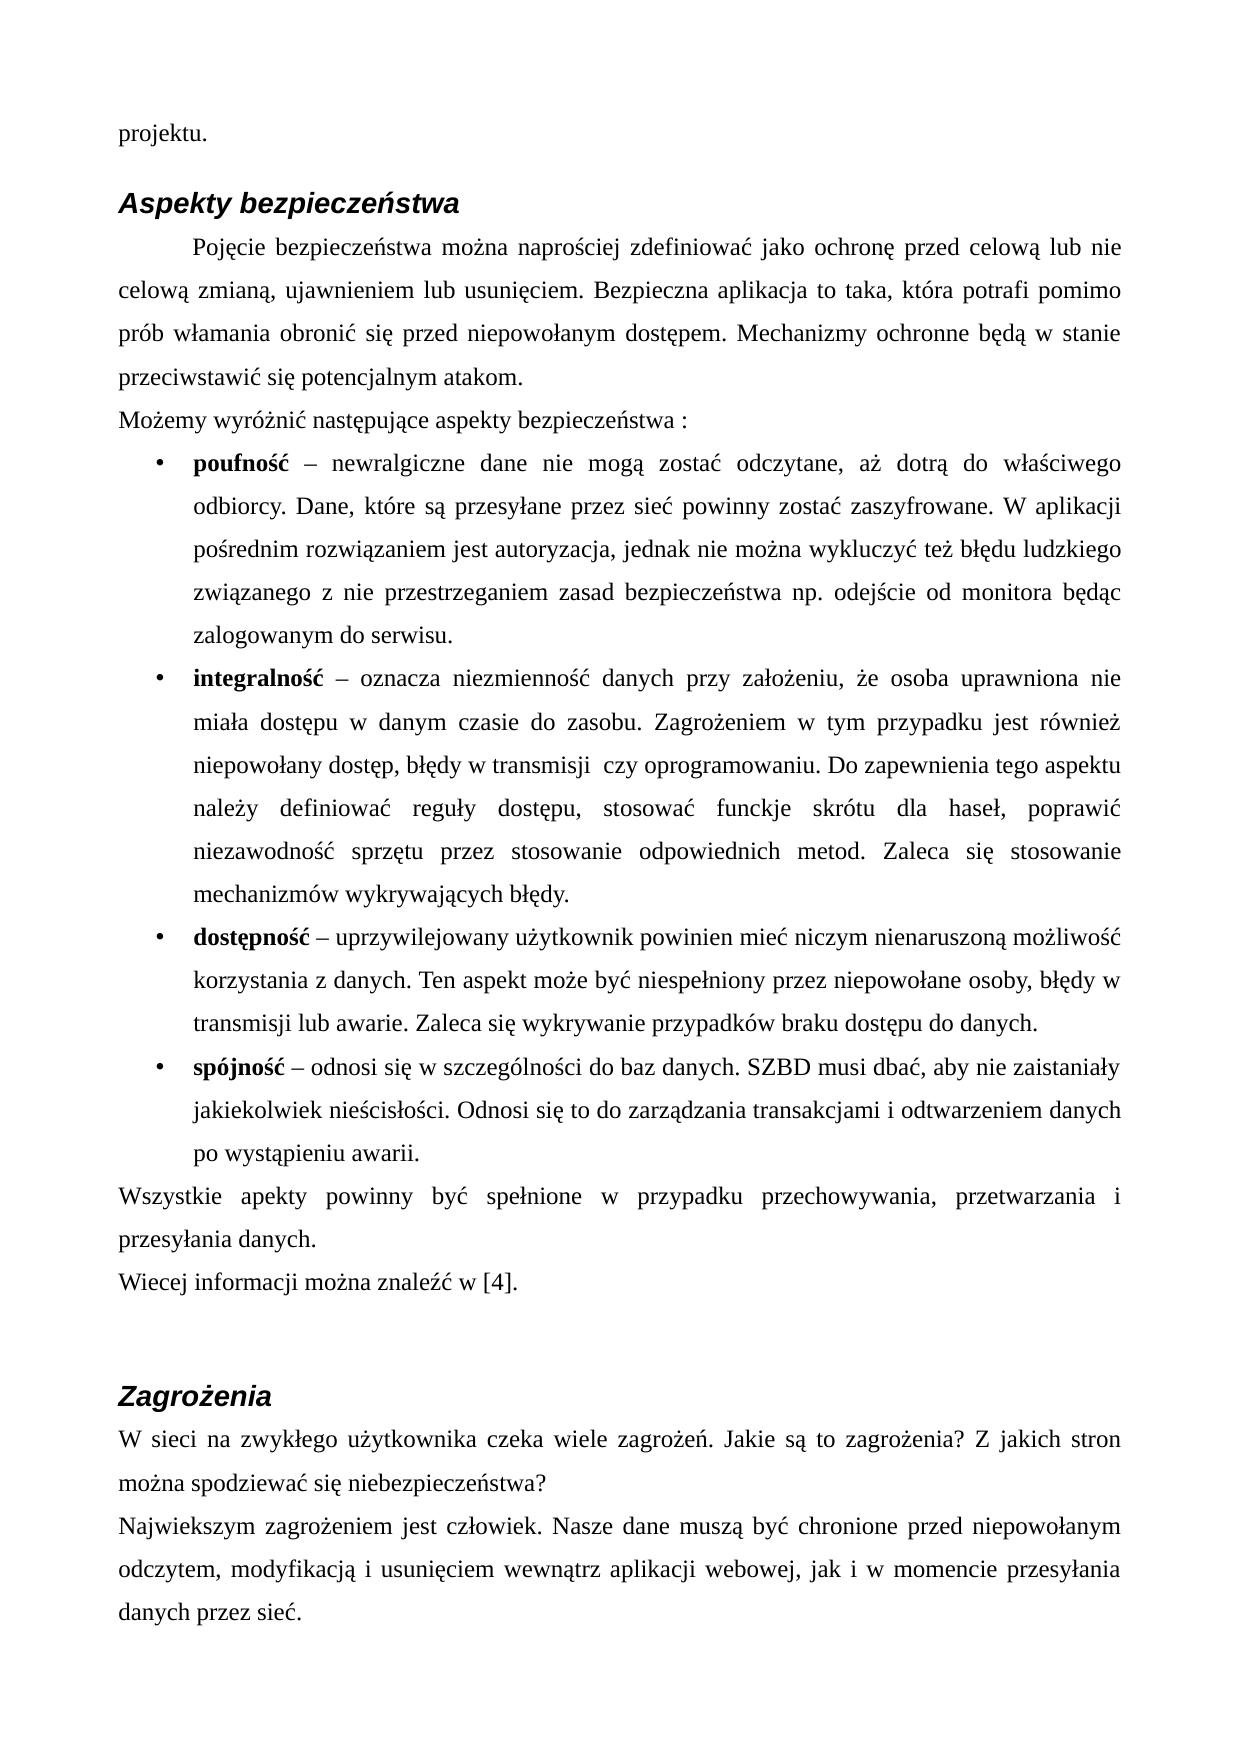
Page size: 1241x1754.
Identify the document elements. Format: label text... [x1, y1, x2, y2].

list spójność – odnosi się w szczególności do baz danych. SZBD musi dbać, aby nie zaistaniały jakiekolwiek nieścisłości. Odnosi się to do zarządzania transakcjami i odtwarzeniem danych po wystąpieniu awarii. [156, 1052, 1122, 1167]
list poufność – newralgiczne dane nie mogą zostać odczytane, aż dotrą do właściwego odbiorcy. Dane, które są przesyłane przez sieć powinny zostać zaszyfrowane. W aplikacji pośrednim rozwiązaniem jest autoryzacja, jednak nie można wykluczyć też błędu ludzkiego związanego z nie przestrzeganiem zasad bezpieczeństwa np. odejście od monitora będąc zalogowanym do serwisu. [156, 448, 1122, 649]
subtitle Zagrożenia [118, 1378, 1122, 1412]
text projektu. [118, 118, 1122, 147]
text Wiecej informacji można znaleźć w [4]. [118, 1267, 1122, 1296]
text Wszystkie apekty powinny być spełnione w przypadku przechowywania, przetwarzania i przesyłania danych. [118, 1181, 1122, 1253]
text Możemy wyróżnić następujące aspekty bezpieczeństwa : [118, 405, 1122, 433]
list integralność – oznacza niezmienność danych przy założeniu, że osoba uprawniona nie miała dostępu w danym czasie do zasobu. Zagrożeniem w tym przypadku jest również niepowołany dostęp, błędy w transmisji czy oprogramowaniu. Do zapewnienia tego aspektu należy definiować reguły dostępu, stosować funckje skrótu dla haseł, poprawić niezawodność sprzętu przez stosowanie odpowiednich metod. Zaleca się stosowanie mechanizmów wykrywających błędy. [156, 663, 1122, 908]
text Najwiekszym zagrożeniem jest człowiek. Nasze dane muszą być chronione przed niepowołanym odczytem, modyfikacją i usunięciem wewnątrz aplikacji webowej, jak i w momencie przesyłania danych przez sieć. [118, 1511, 1122, 1626]
list dostępność – uprzywilejowany użytkownik powinien mieć niczym nienaruszoną możliwość korzystania z danych. Ten aspekt może być niespełniony przez niepowołane osoby, błędy w transmisji lub awarie. Zaleca się wykrywanie przypadków braku dostępu do danych. [156, 922, 1122, 1037]
text W sieci na zwykłego użytkownika czeka wiele zagrożeń. Jakie są to zagrożenia? Z jakich stron można spodziewać się niebezpieczeństwa? [118, 1424, 1122, 1496]
subtitle Aspekty bezpieczeństwa [118, 186, 1122, 220]
text Pojęcie bezpieczeństwa można naprościej zdefiniować jako ochronę przed celową lub nie celową zmianą, ujawnieniem lub usunięciem. Bezpieczna aplikacja to taka, która potrafi pomimo prób włamania obronić się przed niepowołanym dostępem. Mechanizmy ochronne będą w stanie przeciwstawić się potencjalnym atakom. [118, 232, 1122, 390]
